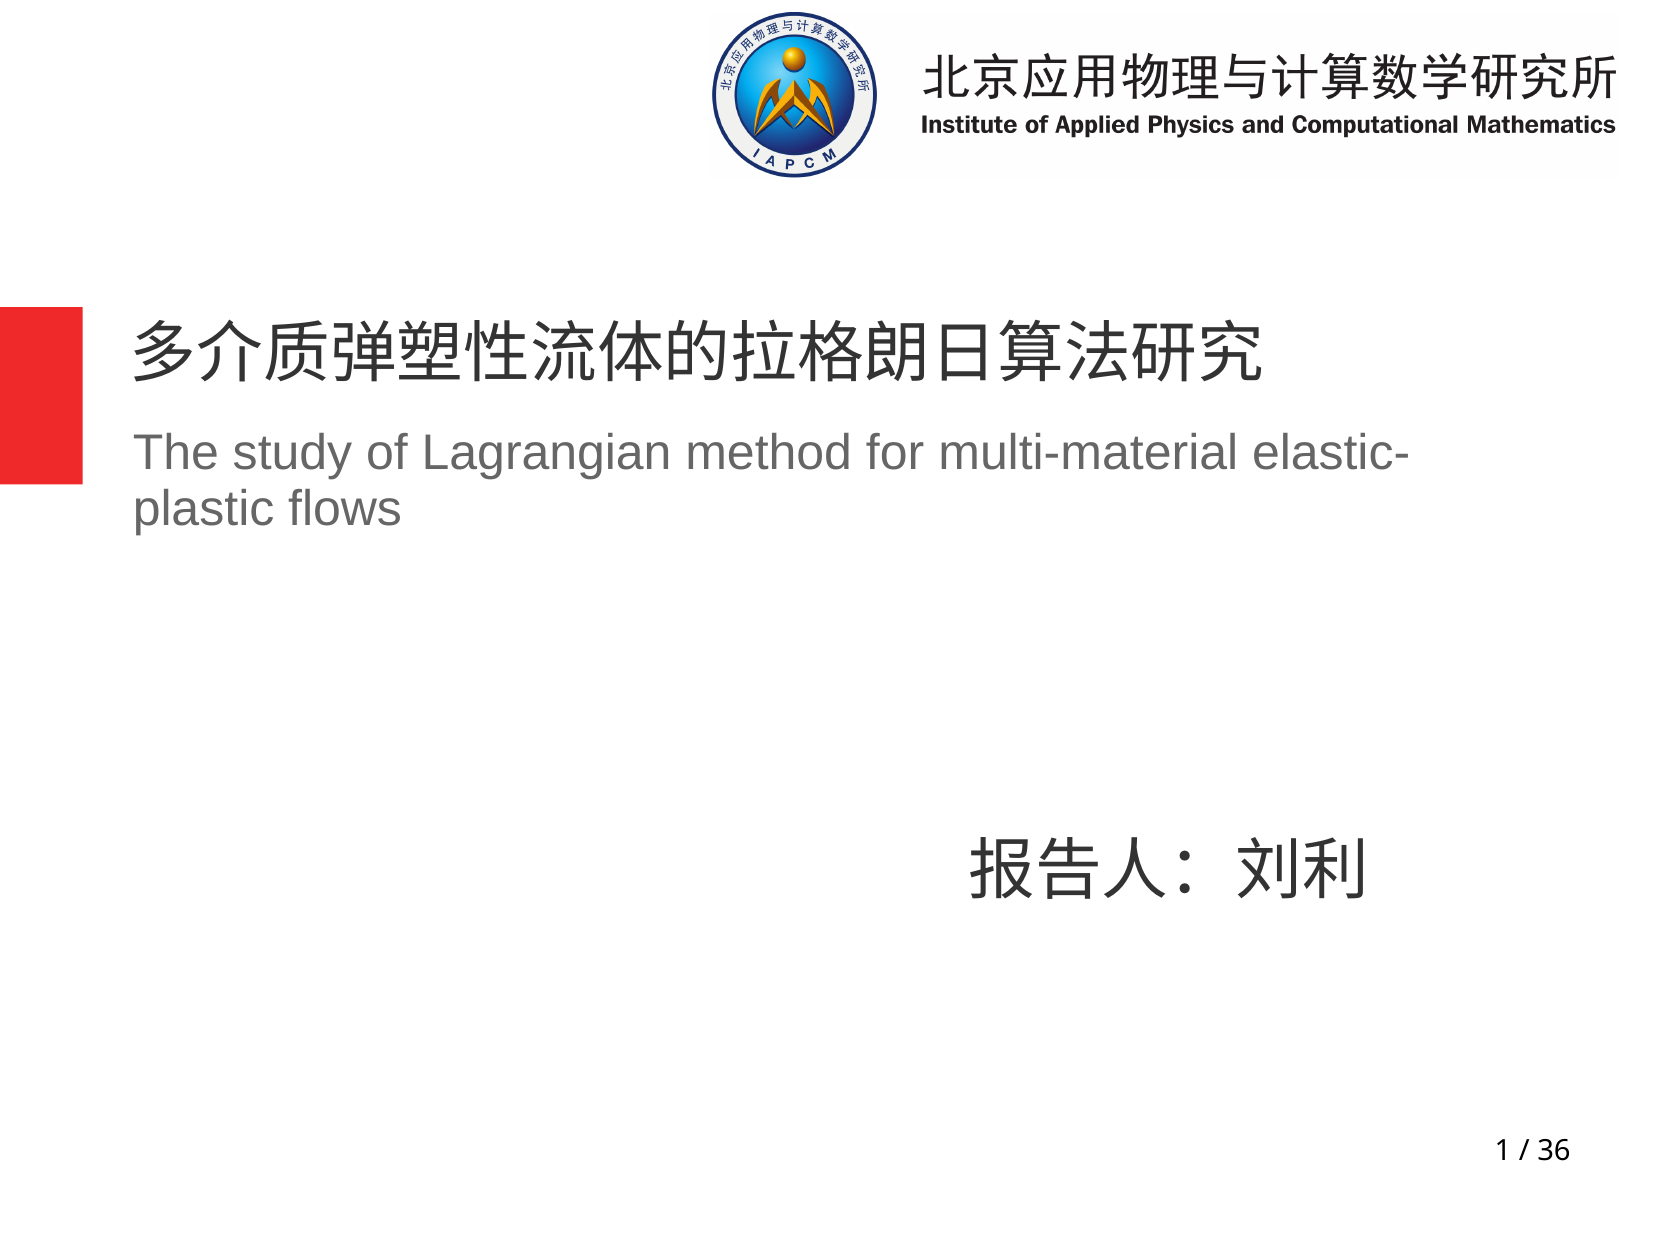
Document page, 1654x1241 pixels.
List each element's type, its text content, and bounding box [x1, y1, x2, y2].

subtitle 报告人：刘利 [968, 783, 1654, 945]
picture [708, 12, 1619, 178]
text_box The study of Lagrangian method for multi-material elastic-plastic flows [118, 416, 1453, 544]
title 多介质弹塑性流体的拉格朗日算法研究 [129, 211, 1536, 484]
